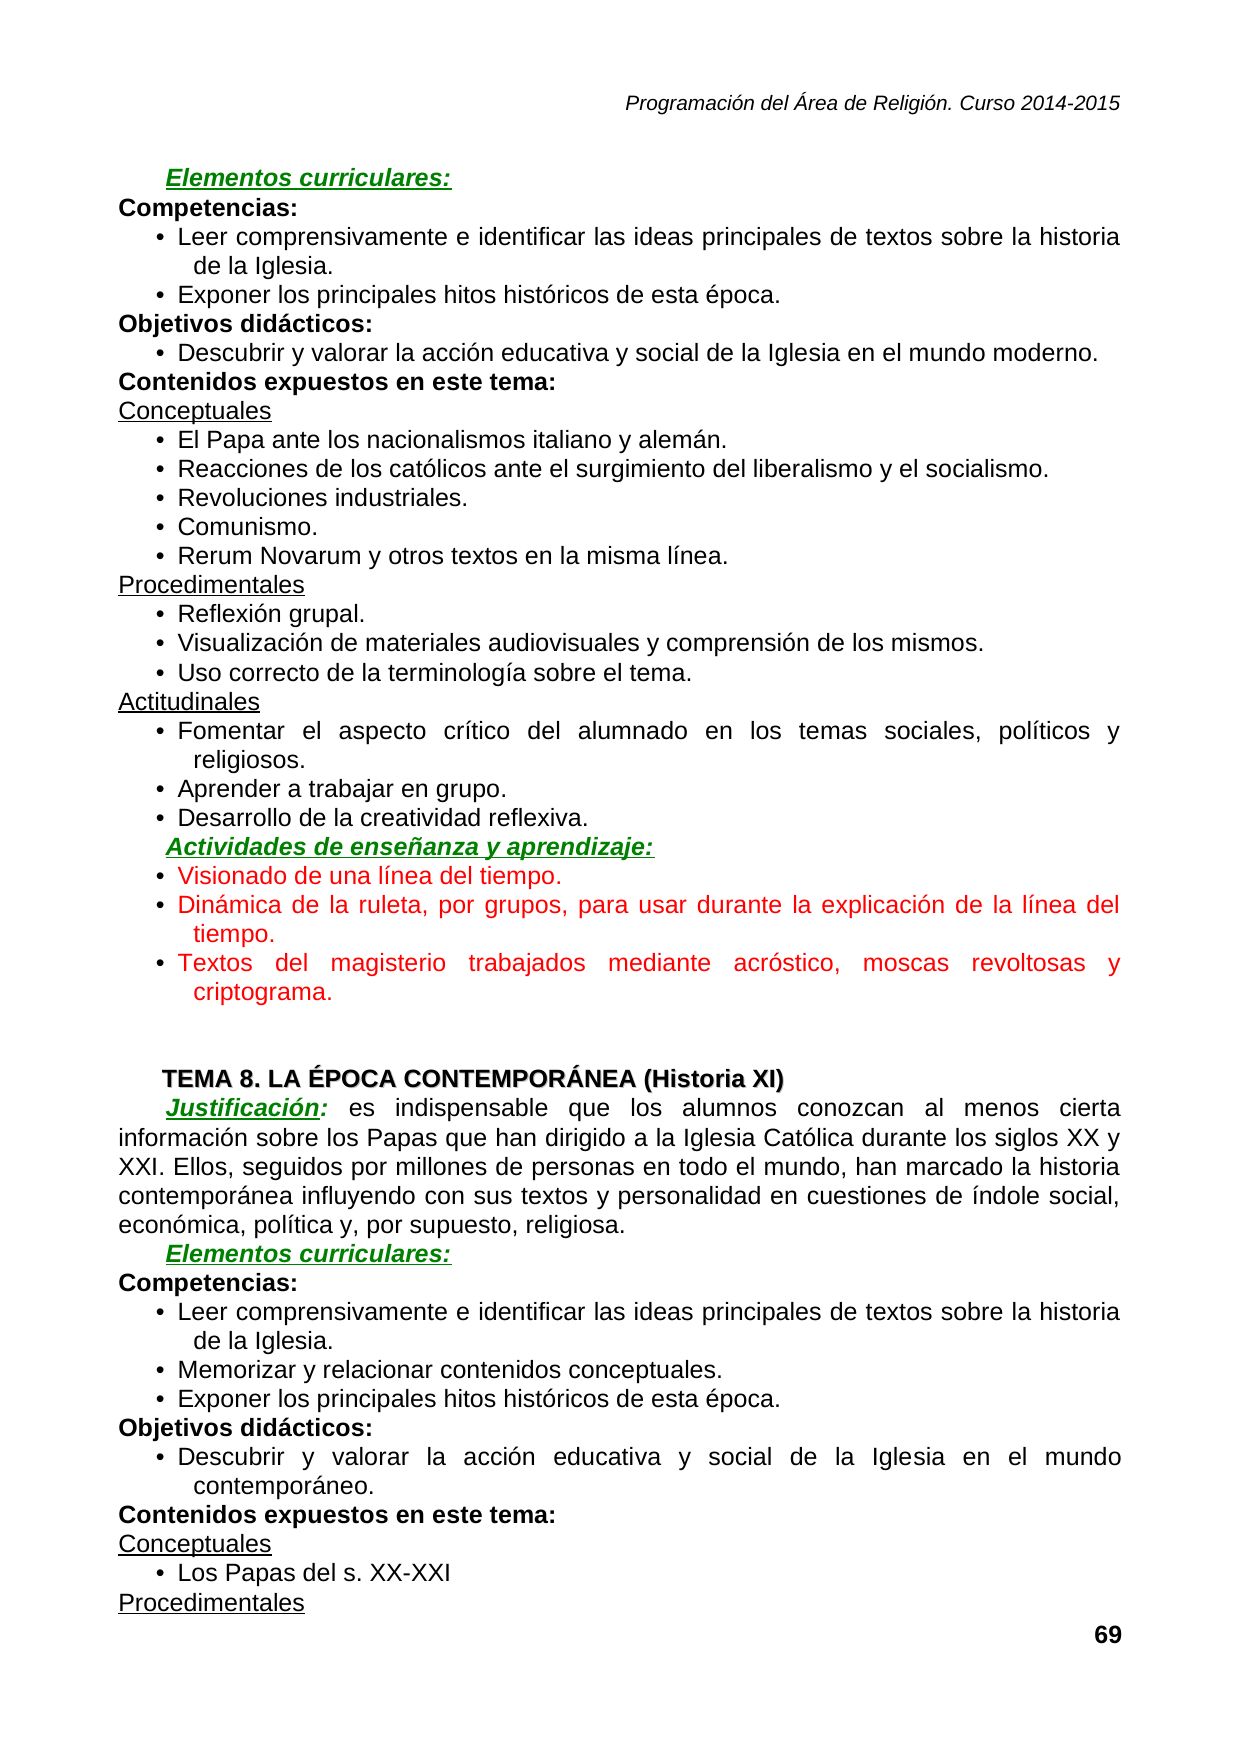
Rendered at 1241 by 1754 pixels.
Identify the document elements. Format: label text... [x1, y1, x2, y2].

list Rerum Novarum y otros textos en la misma línea. [156, 541, 1122, 570]
list Reacciones de los católicos ante el surgimiento del liberalismo y el socialismo. [156, 454, 1122, 483]
list Aprender a trabajar en grupo. [156, 774, 1122, 803]
list Reflexión grupal. [156, 599, 1122, 628]
list Dinámica de la ruleta, por grupos, para usar durante la explicación de la línea del tiempo. [156, 890, 1122, 948]
list Leer comprensivamente e identificar las ideas principales de textos sobre la historia de la Iglesia. [156, 1297, 1122, 1355]
list Visualización de materiales audiovisuales y comprensión de los mismos. [156, 628, 1122, 657]
text TEMA 8. LA ÉPOCA CONTEMPORÁNEA (Historia XI) [118, 1064, 1122, 1093]
text Conceptuales [118, 396, 1122, 425]
list Los Papas del s. XX-XXI [156, 1558, 1122, 1587]
text Competencias: [118, 192, 1122, 221]
list Descubrir y valo­rar la acción educati­va y social de la Igle­sia en el mundo contemporáneo. [156, 1442, 1122, 1500]
text Elementos curriculares: [118, 1239, 1122, 1268]
text Objetivos didácticos: [118, 309, 1122, 338]
text Competencias: [118, 1268, 1122, 1297]
list El Papa ante los nacionalismos italiano y alemán. [156, 425, 1122, 454]
text Contenidos expuestos en este tema: [118, 367, 1122, 396]
list Procedimentales [118, 1587, 1122, 1616]
text Elementos curriculares: [118, 163, 1122, 192]
text Conceptuales [118, 1529, 1122, 1558]
list Descubrir y valo­rar la acción educati­va y social de la Igle­sia en el mundo moderno. [156, 338, 1122, 367]
list Procedimentales [118, 570, 1122, 599]
list Comunismo. [156, 512, 1122, 541]
list Revoluciones industriales. [156, 483, 1122, 512]
text Contenidos expuestos en este tema: [118, 1500, 1122, 1529]
list Exponer los principales hitos históricos de esta época. [156, 279, 1122, 309]
text Objetivos didácticos: [118, 1413, 1122, 1442]
list Textos del magisterio trabajados mediante acróstico, moscas revoltosas y criptograma. [156, 948, 1122, 1006]
list Desarrollo de la creatividad reflexiva. [156, 803, 1122, 832]
list Visionado de una línea del tiempo. [156, 861, 1122, 890]
list Exponer los principales hitos históricos de esta época. [156, 1384, 1122, 1413]
list Uso correcto de la terminología sobre el tema. [156, 657, 1122, 686]
text Justificación: es indispensable que los alumnos conozcan al menos cierta información sobre los Papas que han dirigido a la Iglesia Católica durante los siglos XX y XXI. Ellos, seguidos por millones de personas en todo el mundo, han marcado la historia contemporánea influyendo con sus textos y personalidad en cuestiones de índole social, económica, política y, por supuesto, religiosa. [118, 1093, 1122, 1239]
list Fomentar el aspecto crítico del alumnado en los temas sociales, políticos y religiosos. [156, 716, 1122, 774]
text Actividades de enseñanza y aprendizaje: [118, 832, 1122, 861]
text Actitudinales [118, 686, 1122, 716]
list Memorizar y relacionar contenidos conceptuales. [156, 1355, 1122, 1384]
list Leer comprensivamente e identificar las ideas principales de textos sobre la historia de la Iglesia. [156, 221, 1122, 279]
